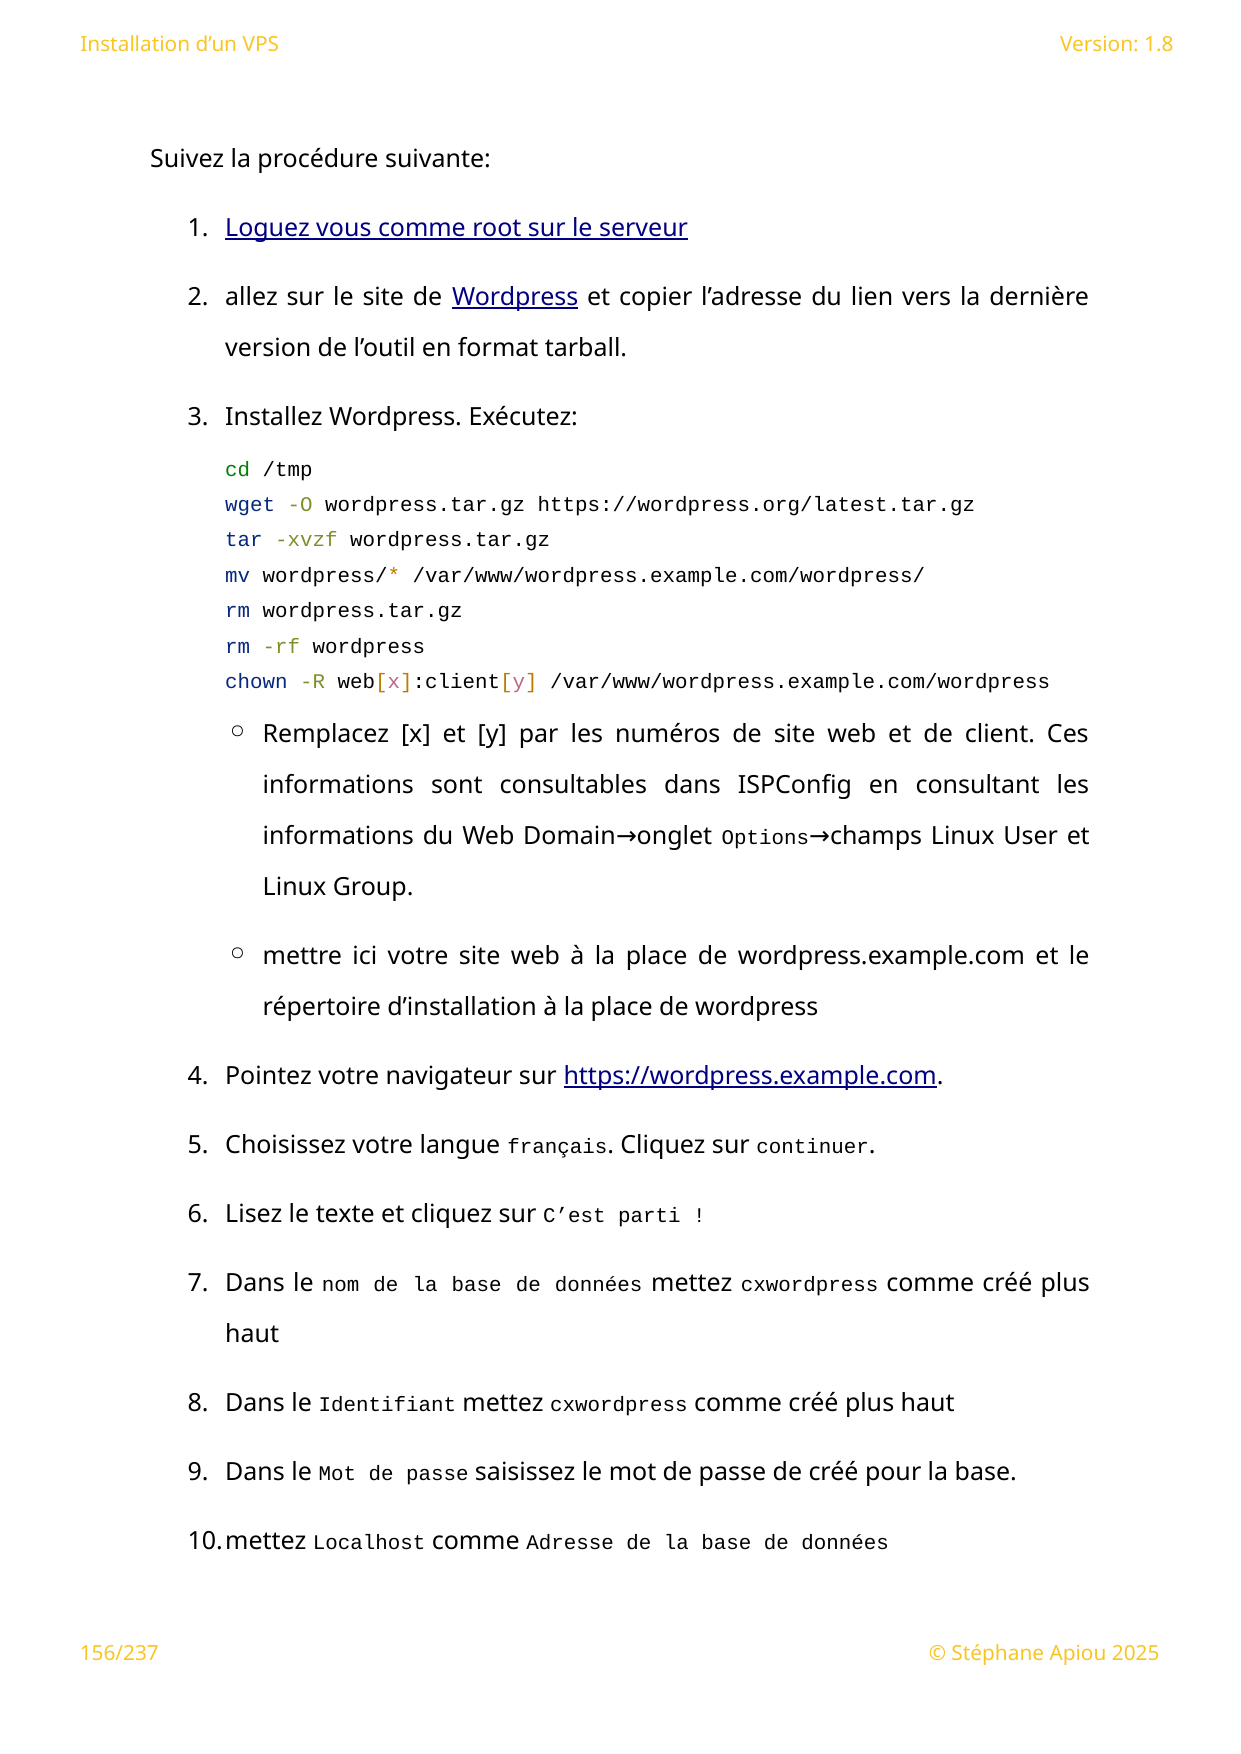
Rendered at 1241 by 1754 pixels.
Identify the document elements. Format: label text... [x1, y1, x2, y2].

list rm wordpress.tar.gz [187, 600, 1090, 624]
list Choisissez votre langue français. Cliquez sur continuer. [187, 1127, 1090, 1161]
list Loguez vous comme root sur le serveur [187, 210, 1090, 244]
list Installez Wordpress. Exécutez: [187, 399, 1090, 433]
list chown -R web[x]:client[y] /var/www/wordpress.example.com/wordpress [187, 671, 1090, 695]
list tar -xvzf wordpress.tar.gz [187, 529, 1090, 553]
list Pointez votre navigateur sur https://wordpress.example.com. [187, 1058, 1090, 1092]
list wget -O wordpress.tar.gz https://wordpress.org/latest.tar.gz [187, 494, 1090, 518]
list mettre ici votre site web à la place de wordpress.example.com et le répertoire d’installation à la place de wordpress [225, 938, 1090, 1023]
list mv wordpress/* /var/www/wordpress.example.com/wordpress/ [187, 565, 1090, 588]
list cd /tmp [187, 459, 1090, 482]
list allez sur le site de Wordpress et copier l’adresse du lien vers la dernière version de l’outil en format tarball. [187, 279, 1090, 364]
list Lisez le texte et cliquez sur C’est parti ! [187, 1196, 1090, 1229]
text Suivez la procédure suivante: [150, 141, 1090, 175]
list mettez Localhost comme Adresse de la base de données [187, 1522, 1090, 1556]
list Dans le Identifiant mettez cxwordpress comme créé plus haut [187, 1384, 1090, 1418]
list rm -rf wordpress [187, 636, 1090, 659]
list Dans le Mot de passe saisissez le mot de passe de créé pour la base. [187, 1453, 1090, 1487]
list Dans le nom de la base de données mettez cxwordpress comme créé plus haut [187, 1264, 1090, 1349]
list Remplacez [x] et [y] par les numéros de site web et de client. Ces informations sont consultables dans ISPConfig en consultant les informations du Web Domain→onglet Options→champs Linux User et Linux Group. [225, 716, 1090, 903]
